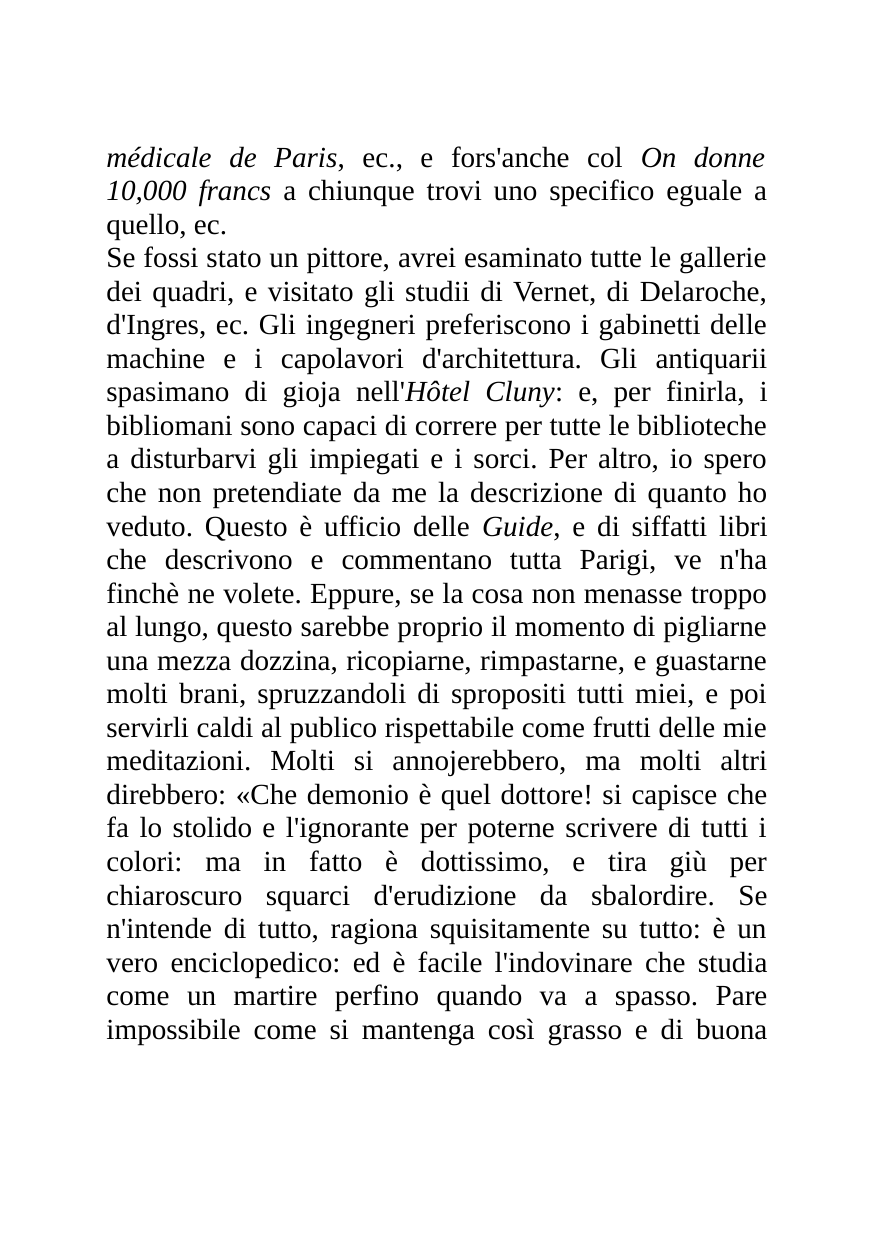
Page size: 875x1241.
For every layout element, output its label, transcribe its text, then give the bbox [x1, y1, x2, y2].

text Se fossi stato un pittore, avrei esaminato tutte le gallerie dei quadri, e visitato gli studii di Vernet, di Delaroche, d'Ingres, ec. Gli ingegneri preferiscono i gabinetti delle machine e i capolavori d'architettura. Gli antiquarii spasimano di gioja nell'Hôtel Cluny: e, per finirla, i bibliomani sono capaci di correre per tutte le biblioteche a disturbarvi gli impiegati e i sorci. Per altro, io spero che non pretendiate da me la descrizione di quanto ho veduto. Questo è ufficio delle Guide, e di siffatti libri che descrivono e commentano tutta Parigi, ve n'ha finchè ne volete. Eppure, se la cosa non menasse troppo al lungo, questo sarebbe proprio il momento di pigliarne una mezza dozzina, ricopiarne, rimpastarne, e guastarne molti brani, spruzzandoli di spropositi tutti miei, e poi servirli caldi al publico rispettabile come frutti delle mie meditazioni. Molti si annojerebbero, ma molti altri direbbero: «Che demonio è quel dottore! si capisce che fa lo stolido e l'ignorante per poterne scrivere di tutti i colori: ma in fatto è dottissimo, e tira giù per chiaroscuro squarci d'erudizione da sbalordire. Se n'intende di tutto, ragiona squisitamente su tutto: è un vero enciclopedico: ed è facile l'indovinare che studia come un martire perfino quando va a spasso. Pare impossibile come si mantenga così grasso e di buona [106, 240, 768, 1045]
text médicale de Paris, ec., e fors'anche col On donne 10,000 francs a chiunque trovi uno specifico eguale a quello, ec. [106, 140, 768, 240]
